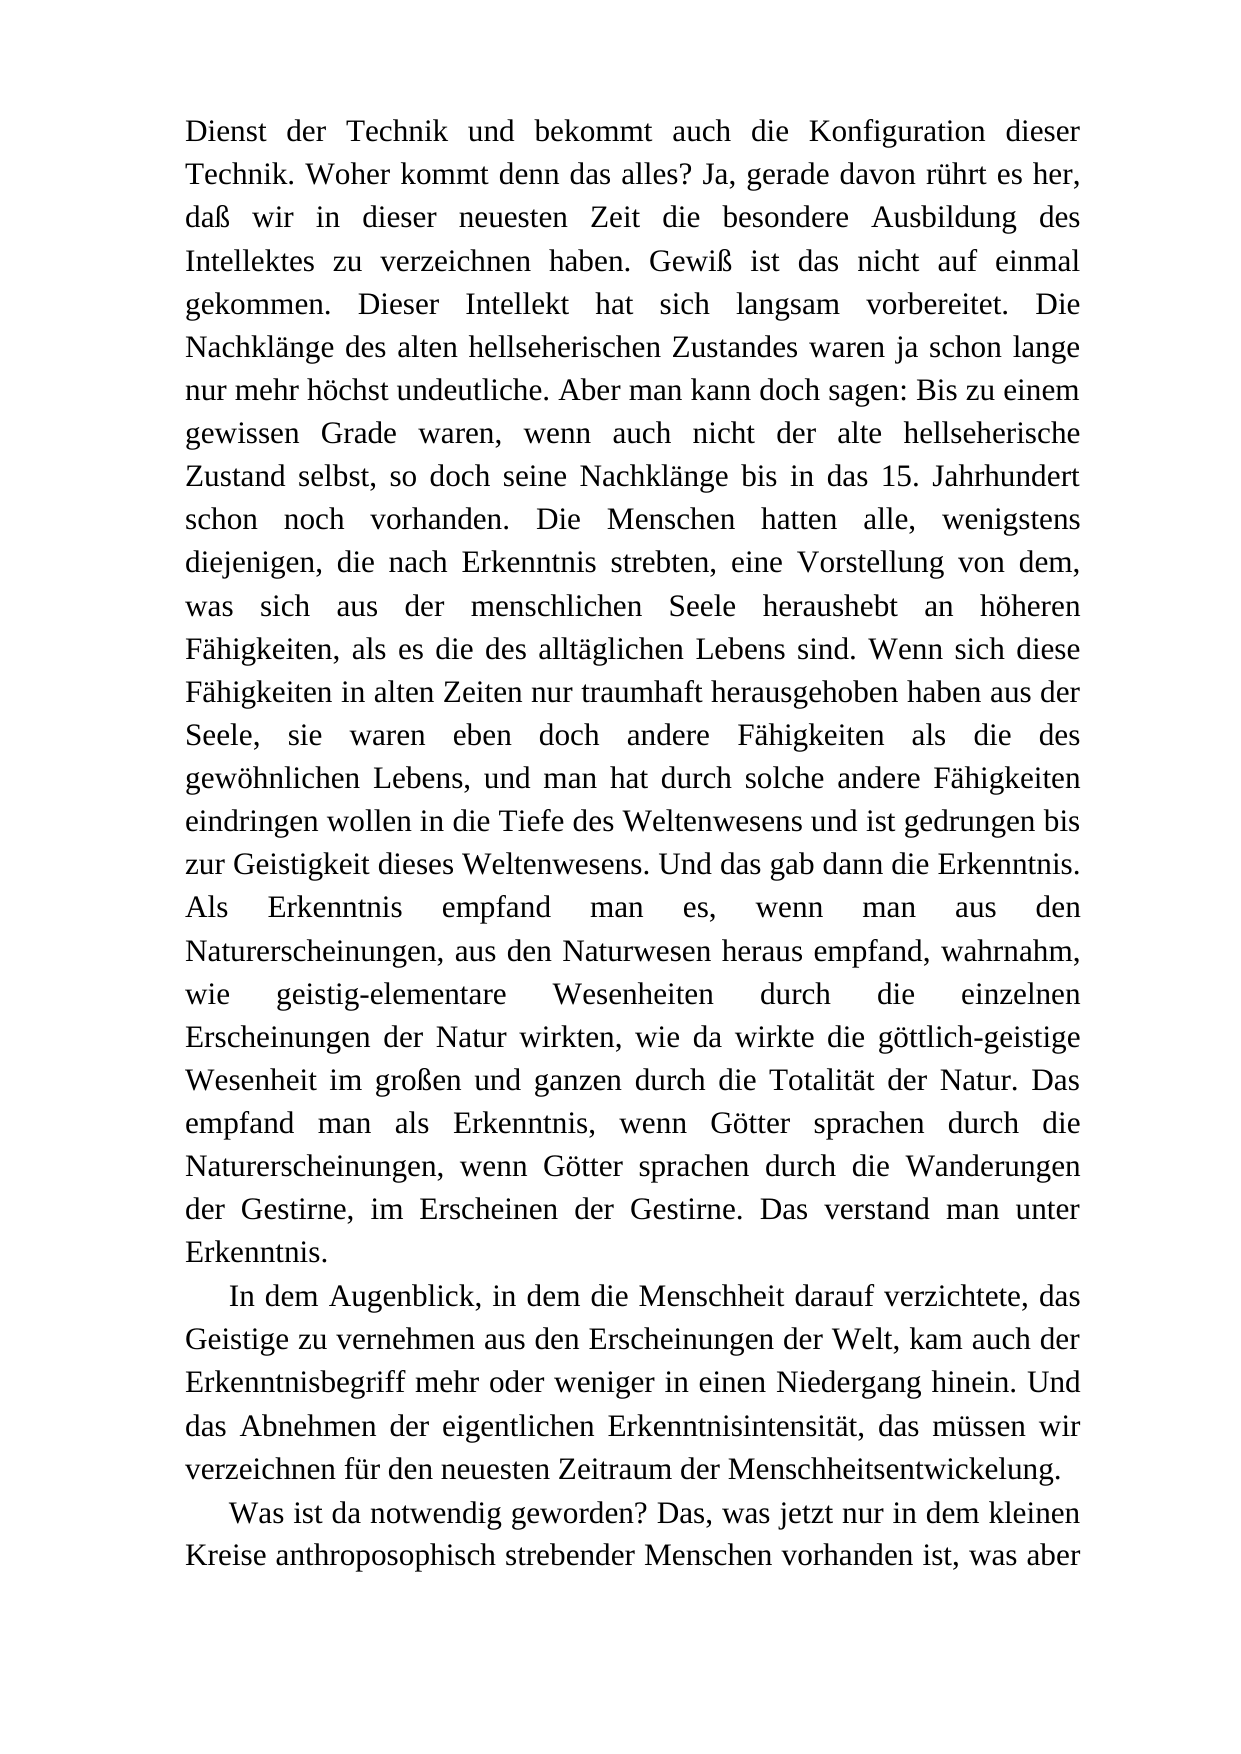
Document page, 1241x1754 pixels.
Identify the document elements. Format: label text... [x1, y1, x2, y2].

text Was ist da notwendig geworden? Das, was jetzt nur in dem kleinen Kreise anthroposophisch strebender Menschen vorhanden ist, was aber [185, 1494, 1081, 1572]
text In dem Augenblick, in dem die Menschheit darauf verzichtete, das Geistige zu vernehmen aus den Erscheinungen der Welt, kam auch der Erkenntnisbegriff mehr oder weniger in einen Niedergang hinein. Und das Abnehmen der eigentlichen Erkenntnisintensität, das müssen wir verzeichnen für den neuesten Zeitraum der Menschheitsentwickelung. [185, 1277, 1081, 1486]
text Dienst der Technik und bekommt auch die Konfiguration dieser Technik. Woher kommt denn das alles? Ja, gerade davon rührt es her, daß wir in dieser neuesten Zeit die besondere Ausbildung des Intellektes zu verzeichnen haben. Gewiß ist das nicht auf einmal gekommen. Dieser Intellekt hat sich langsam vorbereitet. Die Nachklänge des alten hellseherischen Zustandes waren ja schon lange nur mehr höchst undeutliche. Aber man kann doch sagen: Bis zu einem gewissen Grade waren, wenn auch nicht der alte hellseherische Zustand selbst, so doch seine Nachklänge bis in das 15. Jahrhundert schon noch vorhanden. Die Menschen hatten alle, wenigstens diejenigen, die nach Erkenntnis strebten, eine Vorstellung von dem, was sich aus der menschlichen Seele heraushebt an höheren Fähigkeiten, als es die des alltäglichen Lebens sind. Wenn sich diese Fähigkeiten in alten Zeiten nur traumhaft herausgehoben haben aus der Seele, sie waren eben doch andere Fähigkeiten als die des gewöhnlichen Lebens, und man hat durch solche andere Fähigkeiten eindringen wollen in die Tiefe des Weltenwesens und ist gedrungen bis zur Geistigkeit dieses Weltenwesens. Und das gab dann die Erkenntnis. Als Erkenntnis empfand man es, wenn man aus den Naturerscheinungen, aus den Naturwesen heraus empfand, wahrnahm, wie geistig-elementare Wesenheiten durch die einzelnen Erscheinungen der Natur wirkten, wie da wirkte die göttlich-geistige Wesenheit im großen und ganzen durch die Totalität der Natur. Das empfand man als Erkenntnis, wenn Götter sprachen durch die Naturerscheinungen, wenn Götter sprachen durch die Wanderungen der Gestirne, im Erscheinen der Gestirne. Das verstand man unter Erkenntnis. [185, 112, 1081, 1269]
